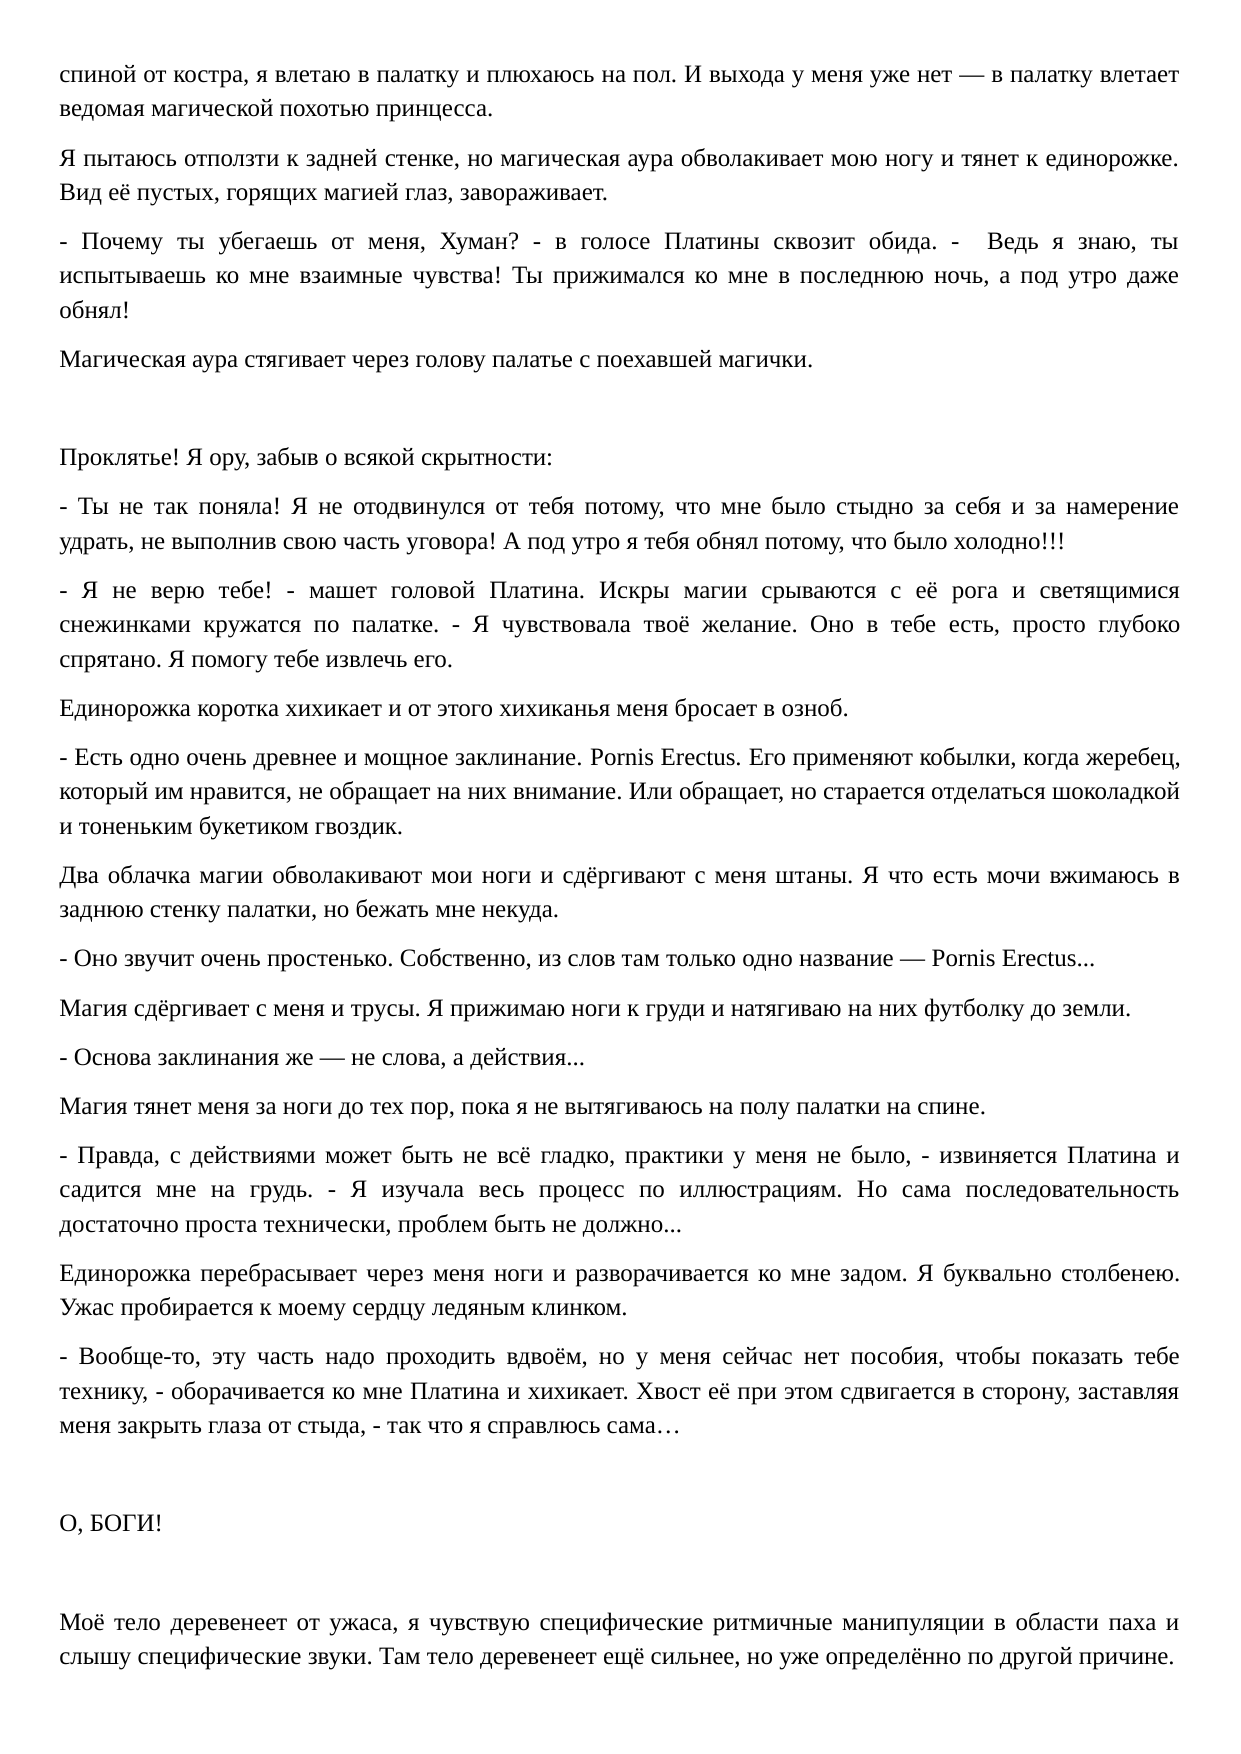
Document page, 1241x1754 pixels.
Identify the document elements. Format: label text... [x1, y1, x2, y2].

text спиной от костра, я влетаю в палатку и плюхаюсь на пол. И выхода у меня уже нет — в палатку влетает ведомая магической похотью принцесса. [59, 59, 1181, 122]
text - Я не верю тебе! - машет головой Платина. Искры магии срываются с её рога и светящимися снежинками кружатся по палатке. - Я чувствовала твоё желание. Оно в тебе есть, просто глубоко спрятано. Я помогу тебе извлечь его. [59, 575, 1181, 673]
text Два облачка магии обволакивают мои ноги и сдёргивают с меня штаны. Я что есть мочи вжимаюсь в заднюю стенку палатки, но бежать мне некуда. [59, 860, 1181, 923]
text О, БОГИ! [59, 1508, 1181, 1537]
text - Основа заклинания же — не слова, а действия... [59, 1042, 1181, 1070]
text Магия сдёргивает с меня и трусы. Я прижимаю ноги к груди и натягиваю на них футболку до земли. [59, 993, 1181, 1021]
text - Правда, с действиями может быть не всё гладко, практики у меня не было, - извиняется Платина и садится мне на грудь. - Я изучала весь процесс по иллюстрациям. Но сама последовательность достаточно проста технически, проблем быть не должно... [59, 1140, 1181, 1237]
text - Оно звучит очень простенько. Собственно, из слов там только одно название — Pornis Erectus... [59, 943, 1181, 972]
text - Почему ты убегаешь от меня, Хуман? - в голосе Платины сквозит обида. - Ведь я знаю, ты испытываешь ко мне взаимные чувства! Ты прижимался ко мне в последнюю ночь, а под утро даже обнял! [59, 226, 1181, 324]
text - Вообще-то, эту часть надо проходить вдвоём, но у меня сейчас нет пособия, чтобы показать тебе технику, - оборачивается ко мне Платина и хихикает. Хвост её при этом сдвигается в сторону, заставляя меня закрыть глаза от стыда, - так что я справлюсь сама… [59, 1341, 1181, 1439]
text Магия тянет меня за ноги до тех пор, пока я не вытягиваюсь на полу палатки на спине. [59, 1091, 1181, 1119]
text Магическая аура стягивает через голову палатье с поехавшей магички. [59, 344, 1181, 373]
text Проклятье! Я ору, забыв о всякой скрытности: [59, 442, 1181, 471]
text - Ты не так поняла! Я не отодвинулся от тебя потому, что мне было стыдно за себя и за намерение удрать, не выполнив свою часть уговора! А под утро я тебя обнял потому, что было холодно!!! [59, 491, 1181, 554]
text Моё тело деревенеет от ужаса, я чувствую специфические ритмичные манипуляции в области паха и слышу специфические звуки. Там тело деревенеет ещё сильнее, но уже определённо по другой причине. [59, 1607, 1181, 1670]
text Я пытаюсь отползти к задней стенке, но магическая аура обволакивает мою ногу и тянет к единорожке. Вид её пустых, горящих магией глаз, завораживает. [59, 143, 1181, 206]
text Единорожка перебрасывает через меня ноги и разворачивается ко мне задом. Я буквально столбенею. Ужас пробирается к моему сердцу ледяным клинком. [59, 1258, 1181, 1321]
text Единорожка коротка хихикает и от этого хихиканья меня бросает в озноб. [59, 693, 1181, 722]
text - Есть одно очень древнее и мощное заклинание. Pornis Erectus. Его применяют кобылки, когда жеребец, который им нравится, не обращает на них внимание. Или обращает, но старается отделаться шоколадкой и тоненьким букетиком гвоздик. [59, 742, 1181, 840]
